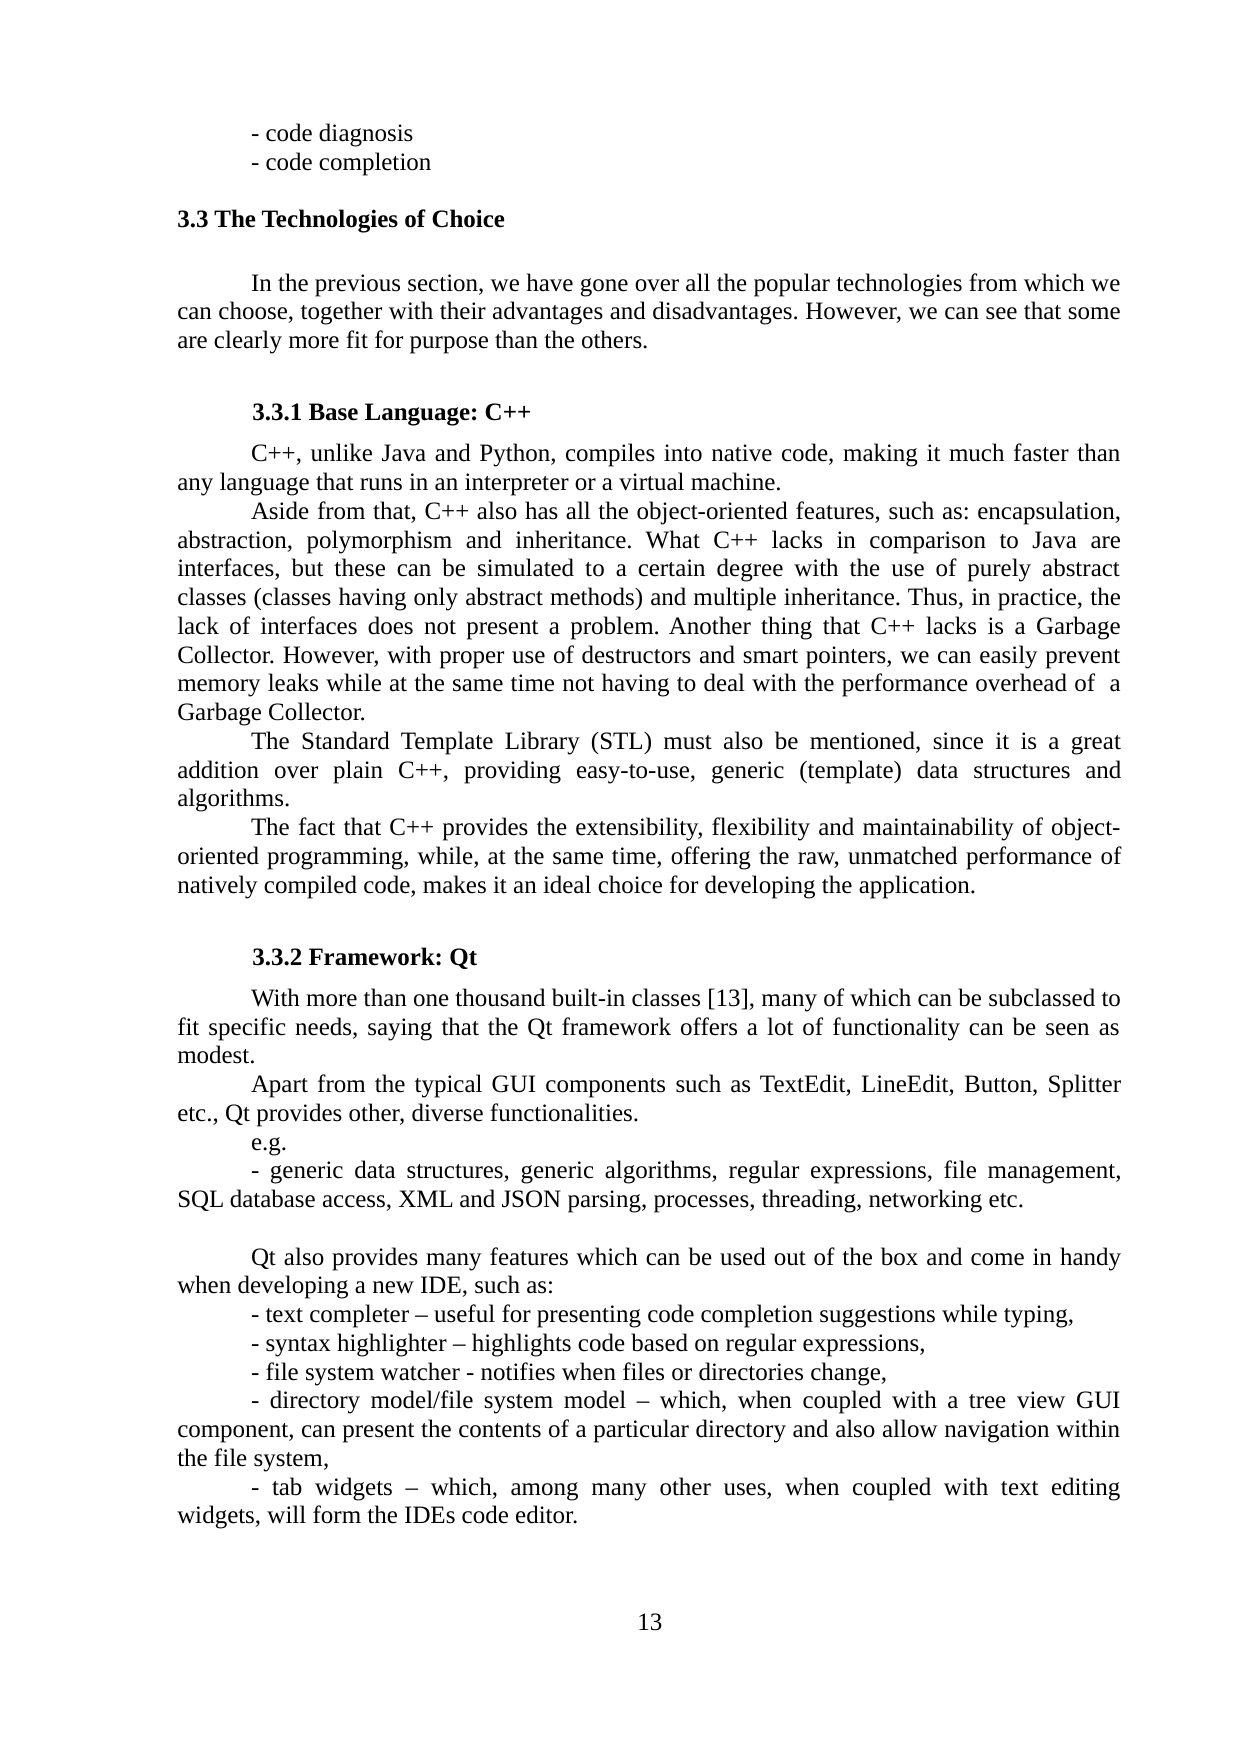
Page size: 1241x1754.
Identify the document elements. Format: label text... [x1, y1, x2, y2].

subtitle 3.3.1 Base Language: C++ [177, 397, 1122, 426]
text - syntax highlighter – highlights code based on regular expressions, [177, 1328, 1122, 1357]
text - tab widgets – which, among many other uses, when coupled with text editing widgets, will form the IDEs code editor. [177, 1472, 1122, 1529]
text With more than one thousand built-in classes [13], many of which can be subclassed to fit specific needs, saying that the Qt framework offers a lot of functionality can be seen as modest. [177, 983, 1122, 1069]
text - code completion [177, 147, 1122, 176]
text C++, unlike Java and Python, compiles into native code, making it much faster than any language that runs in an interpreter or a virtual machine. [177, 438, 1122, 496]
text Apart from the typical GUI components such as TextEdit, LineEdit, Button, Splitter etc., Qt provides other, diverse functionalities. [177, 1069, 1122, 1127]
subtitle 3.3.2 Framework: Qt [177, 942, 1122, 971]
text - file system watcher - notifies when files or directories change, [177, 1357, 1122, 1386]
text Aside from that, C++ also has all the object-oriented features, such as: encapsulation, abstraction, polymorphism and inheritance. What C++ lacks in comparison to Java are interfaces, but these can be simulated to a certain degree with the use of purely abstract classes (classes having only abstract methods) and multiple inheritance. Thus, in practice, the lack of interfaces does not present a problem. Another thing that C++ lacks is a Garbage Collector. However, with proper use of destructors and smart pointers, we can easily prevent memory leaks while at the same time not having to deal with the performance overhead of a Garbage Collector. [177, 496, 1122, 726]
text - generic data structures, generic algorithms, regular expressions, file management, SQL database access, XML and JSON parsing, processes, threading, networking etc. [177, 1156, 1122, 1213]
text - directory model/file system model – which, when coupled with a tree view GUI component, can present the contents of a particular directory and also allow navigation within the file system, [177, 1386, 1122, 1472]
text e.g. [177, 1127, 1122, 1156]
text The Standard Template Library (STL) must also be mentioned, since it is a great addition over plain C++, providing easy-to-use, generic (template) data structures and algorithms. [177, 726, 1122, 812]
text - text completer – useful for presenting code completion suggestions while typing, [177, 1299, 1122, 1328]
text - code diagnosis [177, 118, 1122, 147]
text In the previous section, we have gone over all the popular technologies from which we can choose, together with their advantages and disadvantages. However, we can see that some are clearly more fit for purpose than the others. [177, 268, 1122, 354]
text The fact that C++ provides the extensibility, flexibility and maintainability of object-oriented programming, while, at the same time, offering the raw, unmatched performance of natively compiled code, makes it an ideal choice for developing the application. [177, 812, 1122, 898]
text Qt also provides many features which can be used out of the box and come in handy when developing a new IDE, such as: [177, 1242, 1122, 1299]
subtitle 3.3 The Technologies of Choice [177, 204, 1122, 233]
